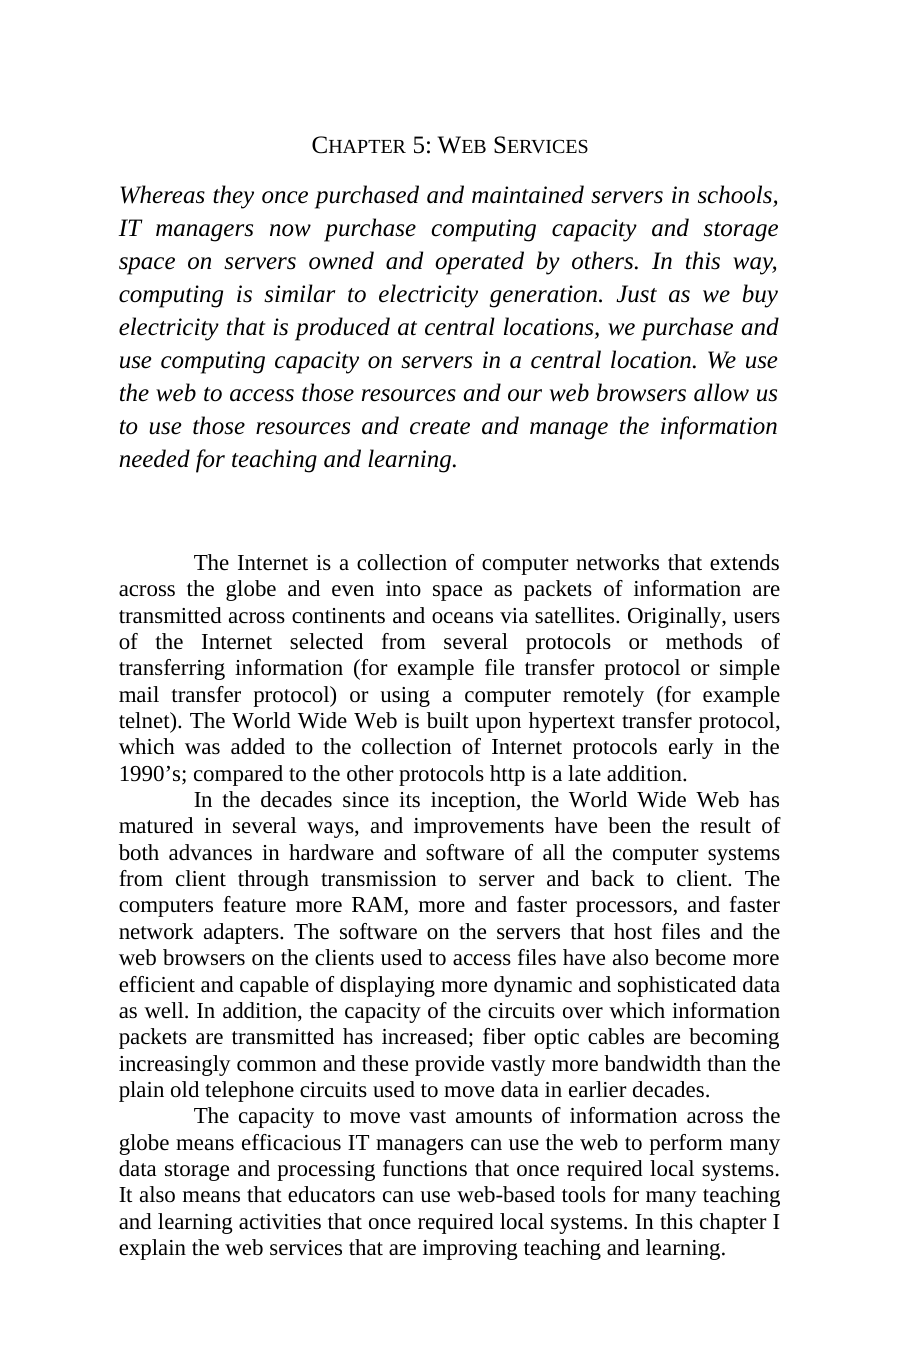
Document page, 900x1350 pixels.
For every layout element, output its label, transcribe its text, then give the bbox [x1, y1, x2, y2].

text The capacity to move vast amounts of information across the globe means efficacious IT managers can use the web to perform many data storage and processing functions that once required local systems. It also means that educators can use web-based tools for many teaching and learning activities that once required local systems. In this chapter I explain the web services that are improving teaching and learning. [118, 1102, 781, 1261]
text Whereas they once purchased and maintained servers in schools, IT managers now purchase computing capacity and storage space on servers owned and operated by others. In this way, computing is similar to electricity generation. Just as we buy electricity that is produced at central locations, we purchase and use computing capacity on servers in a central location. We use the web to access those resources and our web browsers allow us to use those resources and create and manage the information needed for teaching and learning. [118, 180, 781, 473]
subtitle Chapter 5: Web Services [118, 130, 781, 159]
text In the decades since its inception, the World Wide Web has matured in several ways, and improvements have been the result of both advances in hardware and software of all the computer systems from client through transmission to server and back to client. The computers feature more RAM, more and faster processors, and faster network adapters. The software on the servers that host files and the web browsers on the clients used to access files have also become more efficient and capable of displaying more dynamic and sophisticated data as well. In addition, the capacity of the circuits over which information packets are transmitted has increased; fiber optic cables are becoming increasingly common and these provide vastly more bandwidth than the plain old telephone circuits used to move data in earlier decades. [118, 786, 781, 1102]
text The Internet is a collection of computer networks that extends across the globe and even into space as packets of information are transmitted across continents and oceans via satellites. Originally, users of the Internet selected from several protocols or methods of transferring information (for example file transfer protocol or simple mail transfer protocol) or using a computer remotely (for example telnet). The World Wide Web is built upon hypertext transfer protocol, which was added to the collection of Internet protocols early in the 1990’s; compared to the other protocols http is a late addition. [118, 549, 781, 786]
